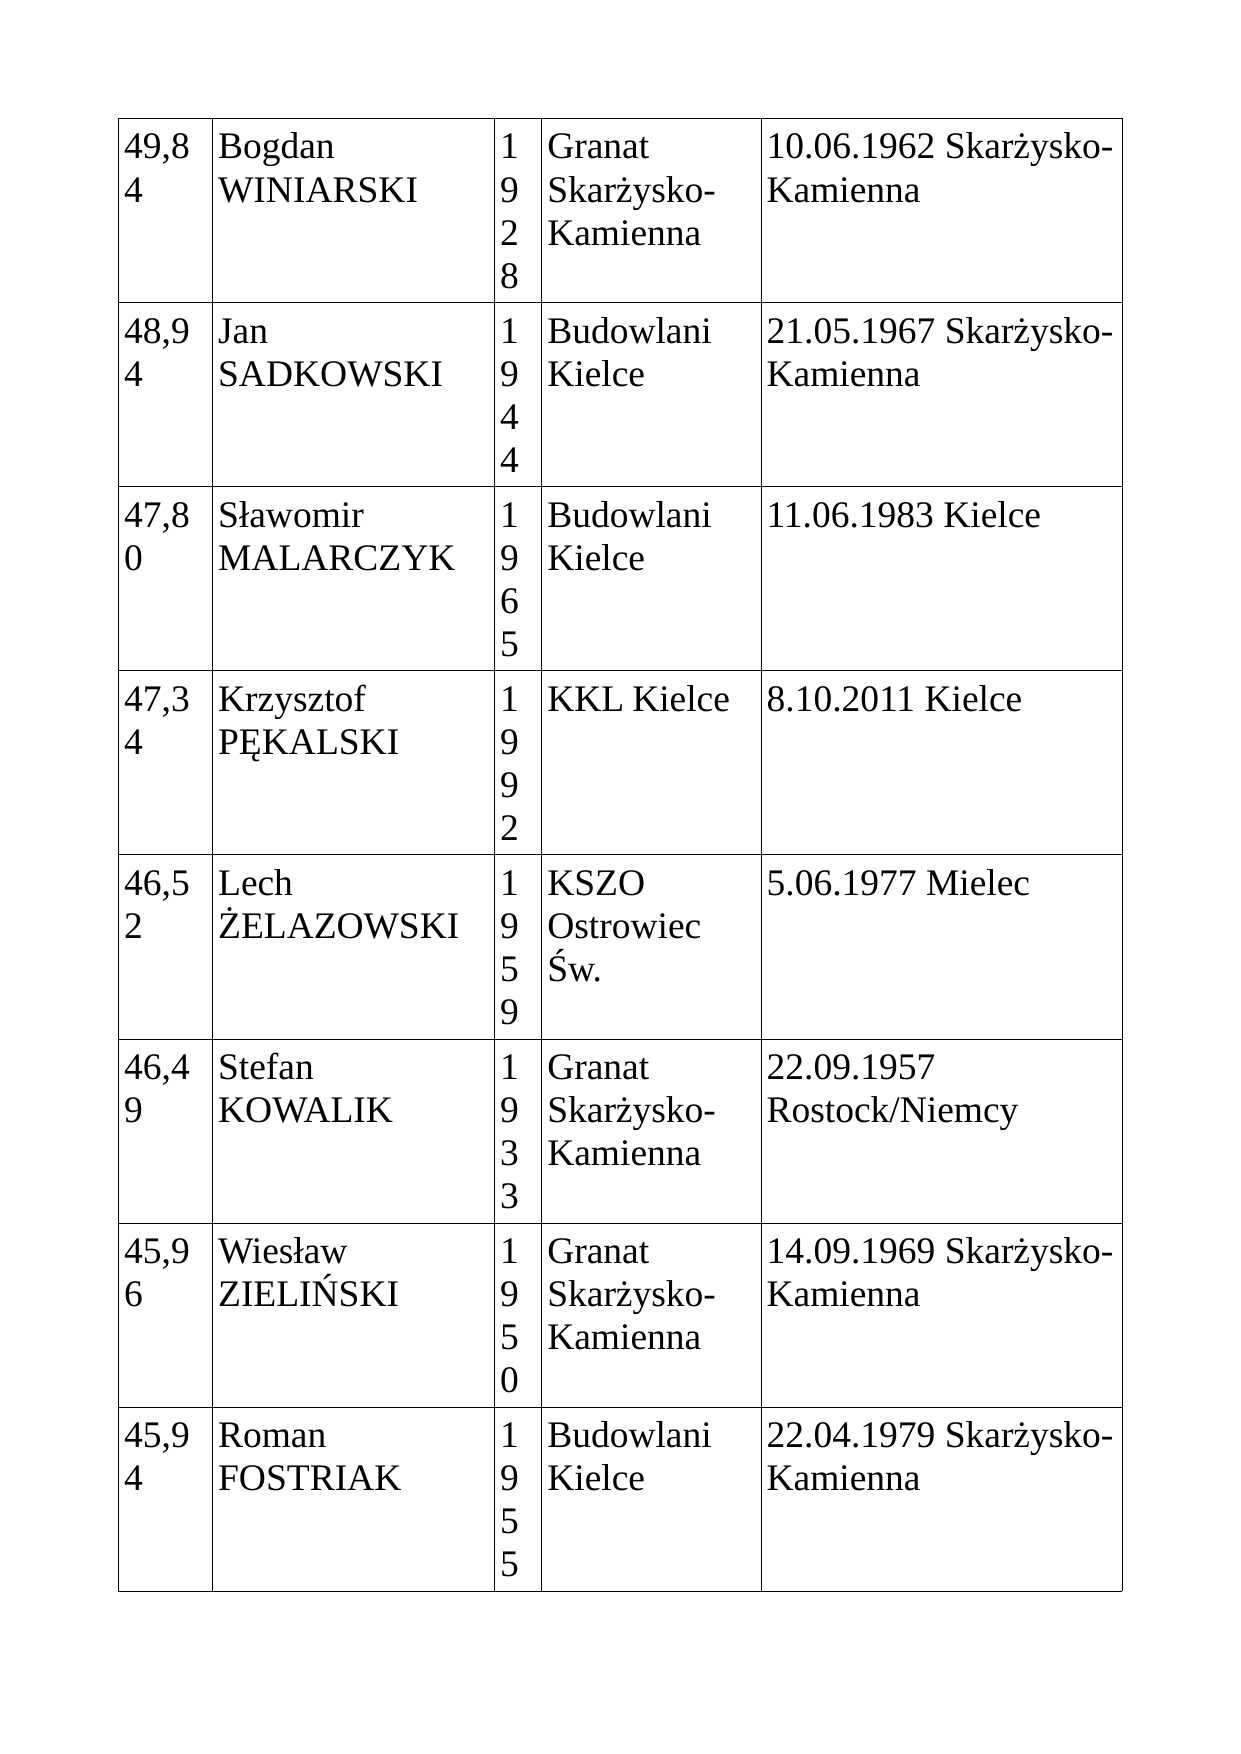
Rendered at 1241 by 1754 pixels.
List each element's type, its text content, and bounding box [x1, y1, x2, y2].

table_cell 49,84 [119, 119, 212, 302]
table_cell 1992 [495, 671, 541, 854]
table_cell 46,49 [119, 1040, 212, 1222]
table_cell Budowlani Kielce [542, 303, 761, 486]
table_cell 11.06.1983 Kielce [762, 487, 1122, 670]
table_cell KKL Kielce [542, 671, 761, 854]
table_cell 45,94 [119, 1408, 212, 1591]
table_cell 47,80 [119, 487, 212, 670]
table_cell Lech ŻELAZOWSKI [213, 855, 494, 1038]
table_cell Granat Skarżysko-Kamienna [542, 119, 761, 302]
table_cell Budowlani Kielce [542, 487, 761, 670]
table_cell 1928 [495, 119, 541, 302]
table_cell Bogdan WINIARSKI [213, 119, 494, 302]
table_cell 1933 [495, 1040, 541, 1222]
table_cell 22.04.1979 Skarżysko-Kamienna [762, 1408, 1122, 1591]
table_cell 48,94 [119, 303, 212, 486]
table_cell Budowlani Kielce [542, 1408, 761, 1591]
table_cell 22.09.1957 Rostock/Niemcy [762, 1040, 1122, 1222]
table_cell 1950 [495, 1224, 541, 1407]
table_cell Wiesław ZIELIŃSKI [213, 1224, 494, 1407]
table_cell Roman FOSTRIAK [213, 1408, 494, 1591]
table_cell 14.09.1969 Skarżysko-Kamienna [762, 1224, 1122, 1407]
table_cell 1944 [495, 303, 541, 486]
table_cell Sławomir MALARCZYK [213, 487, 494, 670]
table_cell 1955 [495, 1408, 541, 1591]
table_cell 5.06.1977 Mielec [762, 855, 1122, 1038]
table_cell 1965 [495, 487, 541, 670]
table_cell KSZO Ostrowiec Św. [542, 855, 761, 1038]
table_cell Granat Skarżysko-Kamienna [542, 1040, 761, 1222]
table_cell Krzysztof PĘKALSKI [213, 671, 494, 854]
table_cell 47,34 [119, 671, 212, 854]
table_cell Granat Skarżysko-Kamienna [542, 1224, 761, 1407]
table_cell Jan SADKOWSKI [213, 303, 494, 486]
table_cell 1959 [495, 855, 541, 1038]
table_cell 8.10.2011 Kielce [762, 671, 1122, 854]
table_cell 45,96 [119, 1224, 212, 1407]
table_cell 21.05.1967 Skarżysko-Kamienna [762, 303, 1122, 486]
table_cell 46,52 [119, 855, 212, 1038]
table_cell 10.06.1962 Skarżysko-Kamienna [762, 119, 1122, 302]
table_cell Stefan KOWALIK [213, 1040, 494, 1222]
